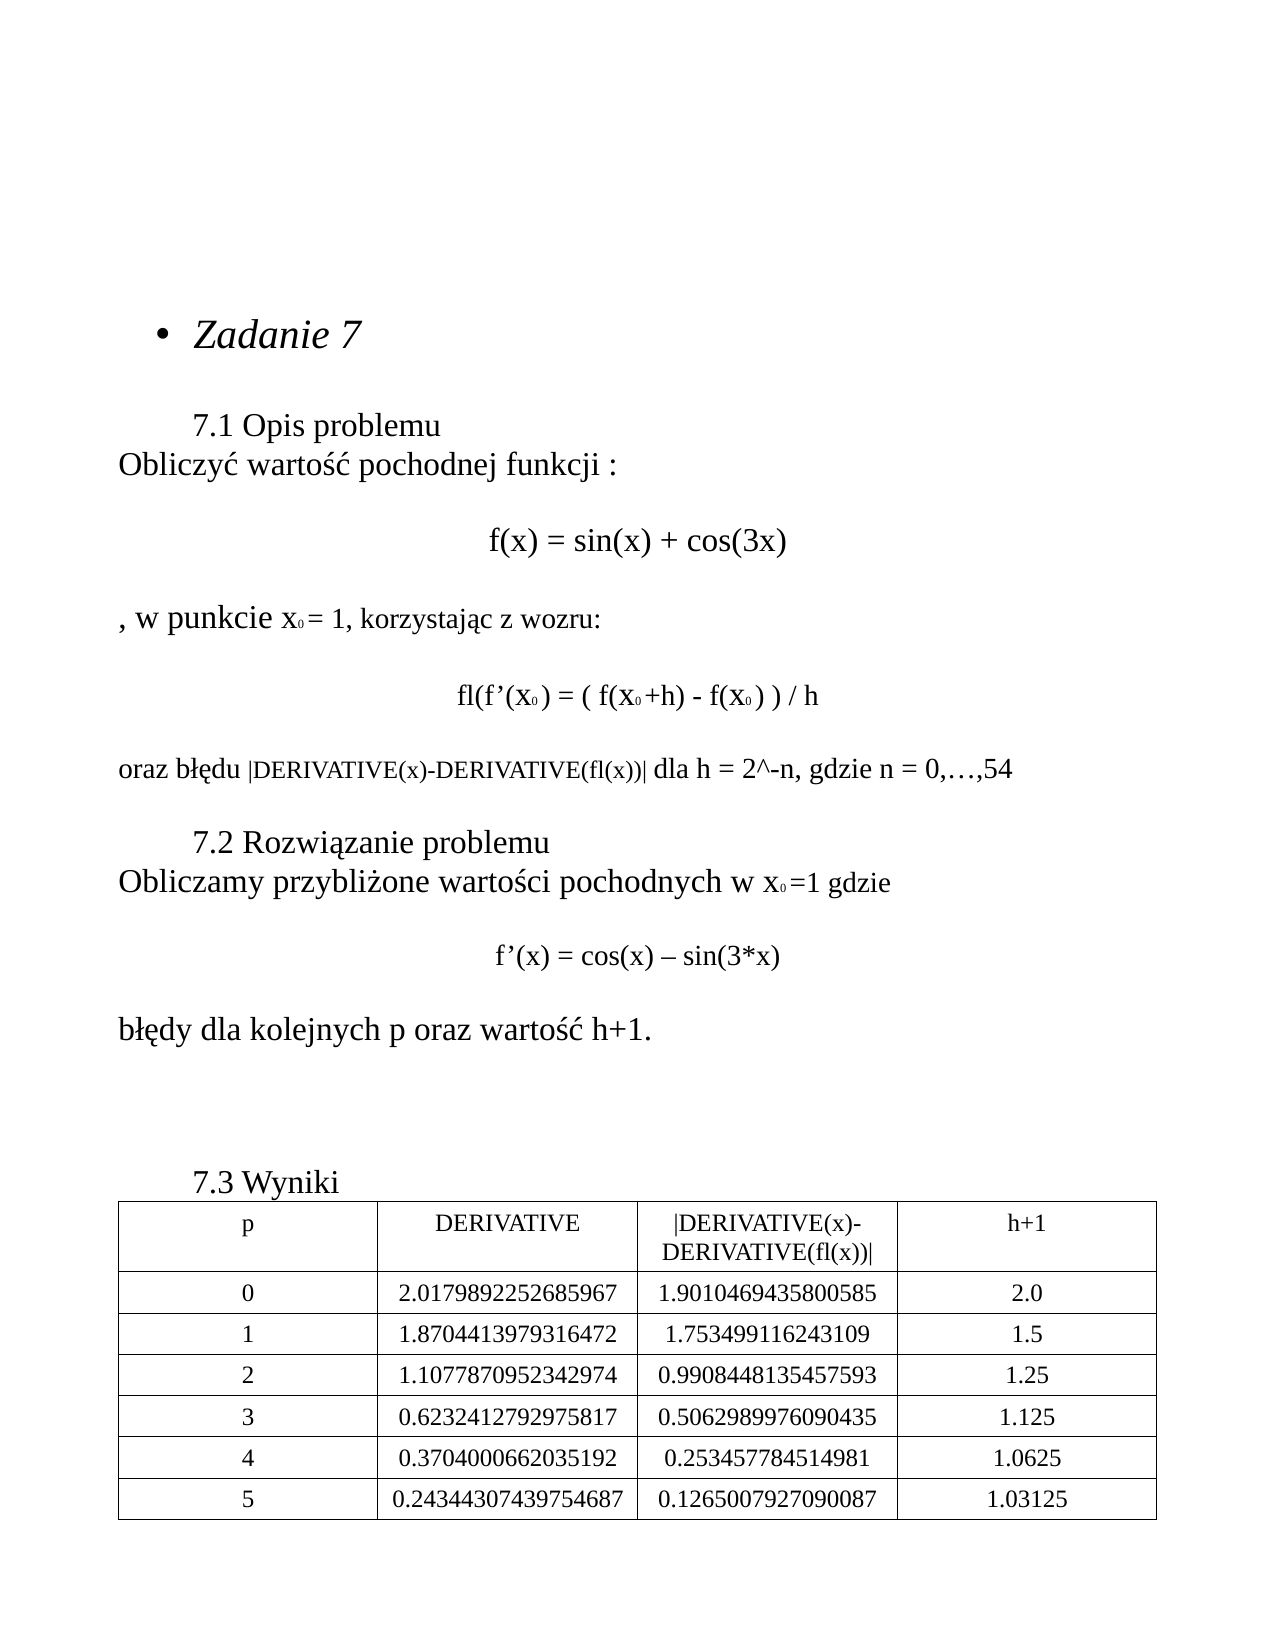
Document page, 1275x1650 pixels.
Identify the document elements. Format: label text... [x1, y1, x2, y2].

table_header DERIVATIVE [378, 1202, 637, 1271]
table_cell 1.125 [898, 1396, 1156, 1436]
table_cell 2.0179892252685967 [378, 1272, 637, 1312]
table_cell 0.253457784514981 [638, 1437, 897, 1477]
text błędy dla kolejnych p oraz wartość h+1. [118, 1009, 1157, 1048]
table_cell 0.5062989976090435 [638, 1396, 897, 1436]
table_cell 1.5 [898, 1314, 1156, 1354]
text f’(x) = cos(x) – sin(3*x) [118, 938, 1157, 971]
table_cell 0.1265007927090087 [638, 1479, 897, 1519]
text Obliczamy przybliżone wartości pochodnych w x0 =1 gdzie [118, 861, 1157, 899]
table_header h+1 [898, 1202, 1156, 1271]
table_header |DERIVATIVE(x)-DERIVATIVE(fl(x))| [638, 1202, 897, 1271]
table_cell 1.0625 [898, 1437, 1156, 1477]
text , w punkcie x0 = 1, korzystając z wozru: [118, 597, 1157, 636]
text Obliczyć wartość pochodnej funkcji : [118, 444, 1157, 482]
table_cell 0.24344307439754687 [378, 1479, 637, 1519]
text f(x) = sin(x) + cos(3x) [118, 521, 1157, 559]
table_cell 1.25 [898, 1355, 1156, 1395]
table_cell 1.9010469435800585 [638, 1272, 897, 1312]
text oraz błędu |DERIVATIVE(x)-DERIVATIVE(fl(x))| dla h = 2^-n, gdzie n = 0,…,54 [118, 751, 1157, 784]
table_cell 1 [119, 1314, 377, 1354]
text 7.2 Rozwiązanie problemu [118, 823, 1157, 861]
table_cell 0 [119, 1272, 377, 1312]
table_header p [119, 1202, 377, 1271]
table_cell 0.9908448135457593 [638, 1355, 897, 1395]
table_cell 3 [119, 1396, 377, 1436]
table_cell 0.6232412792975817 [378, 1396, 637, 1436]
table_cell 0.3704000662035192 [378, 1437, 637, 1477]
list Zadanie 7 [156, 310, 1157, 358]
table_cell 5 [119, 1479, 377, 1519]
table_cell 1.753499116243109 [638, 1314, 897, 1354]
text fl(f’(x0 ) = ( f(x0 +h) - f(x0 ) ) / h [118, 674, 1157, 712]
table_cell 1.8704413979316472 [378, 1314, 637, 1354]
text 7.1 Opis problemu [118, 406, 1157, 444]
table_cell 1.1077870952342974 [378, 1355, 637, 1395]
table_cell 1.03125 [898, 1479, 1156, 1519]
table_cell 4 [119, 1437, 377, 1477]
text 7.3 Wyniki [118, 1163, 1157, 1201]
table_cell 2.0 [898, 1272, 1156, 1312]
table_cell 2 [119, 1355, 377, 1395]
